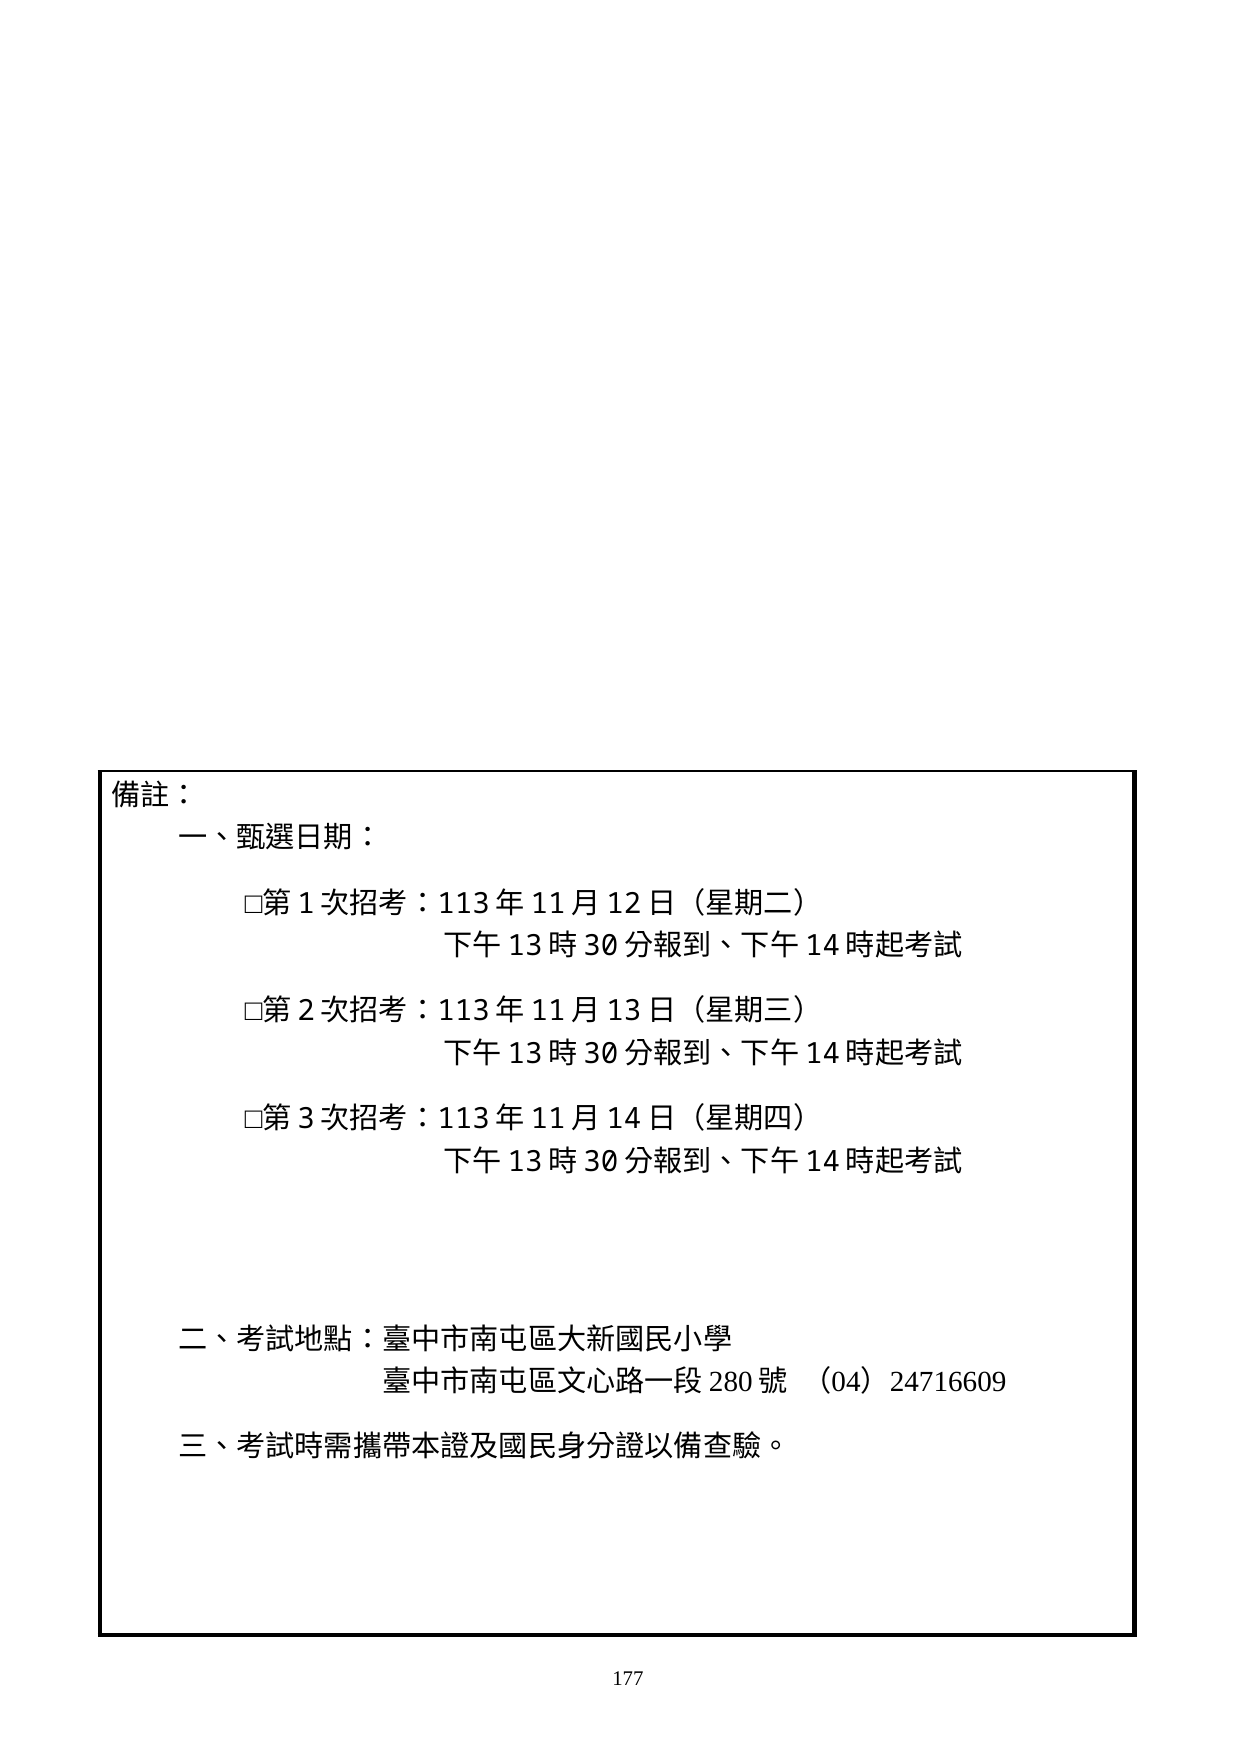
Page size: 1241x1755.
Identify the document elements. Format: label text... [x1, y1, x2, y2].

table_cell 備註： 一、甄選日期： □第1次招考：113年11月12日（星期二） 下午13時30分報到、下午14時起考試 □第2次招考：113年11月13日（星期三） 下午13時30分報到、下午14時起考試 □第3次招考：113年11月14日（星期四） 下午13時30分報到、下午14時起考試 二、考試地點：臺中市南屯區大新國民小學 臺中市南屯區文心路一段280號 （04）24716609 三、考試時需攜帶本證及國民身分證以備查驗。 [102, 772, 1132, 1633]
